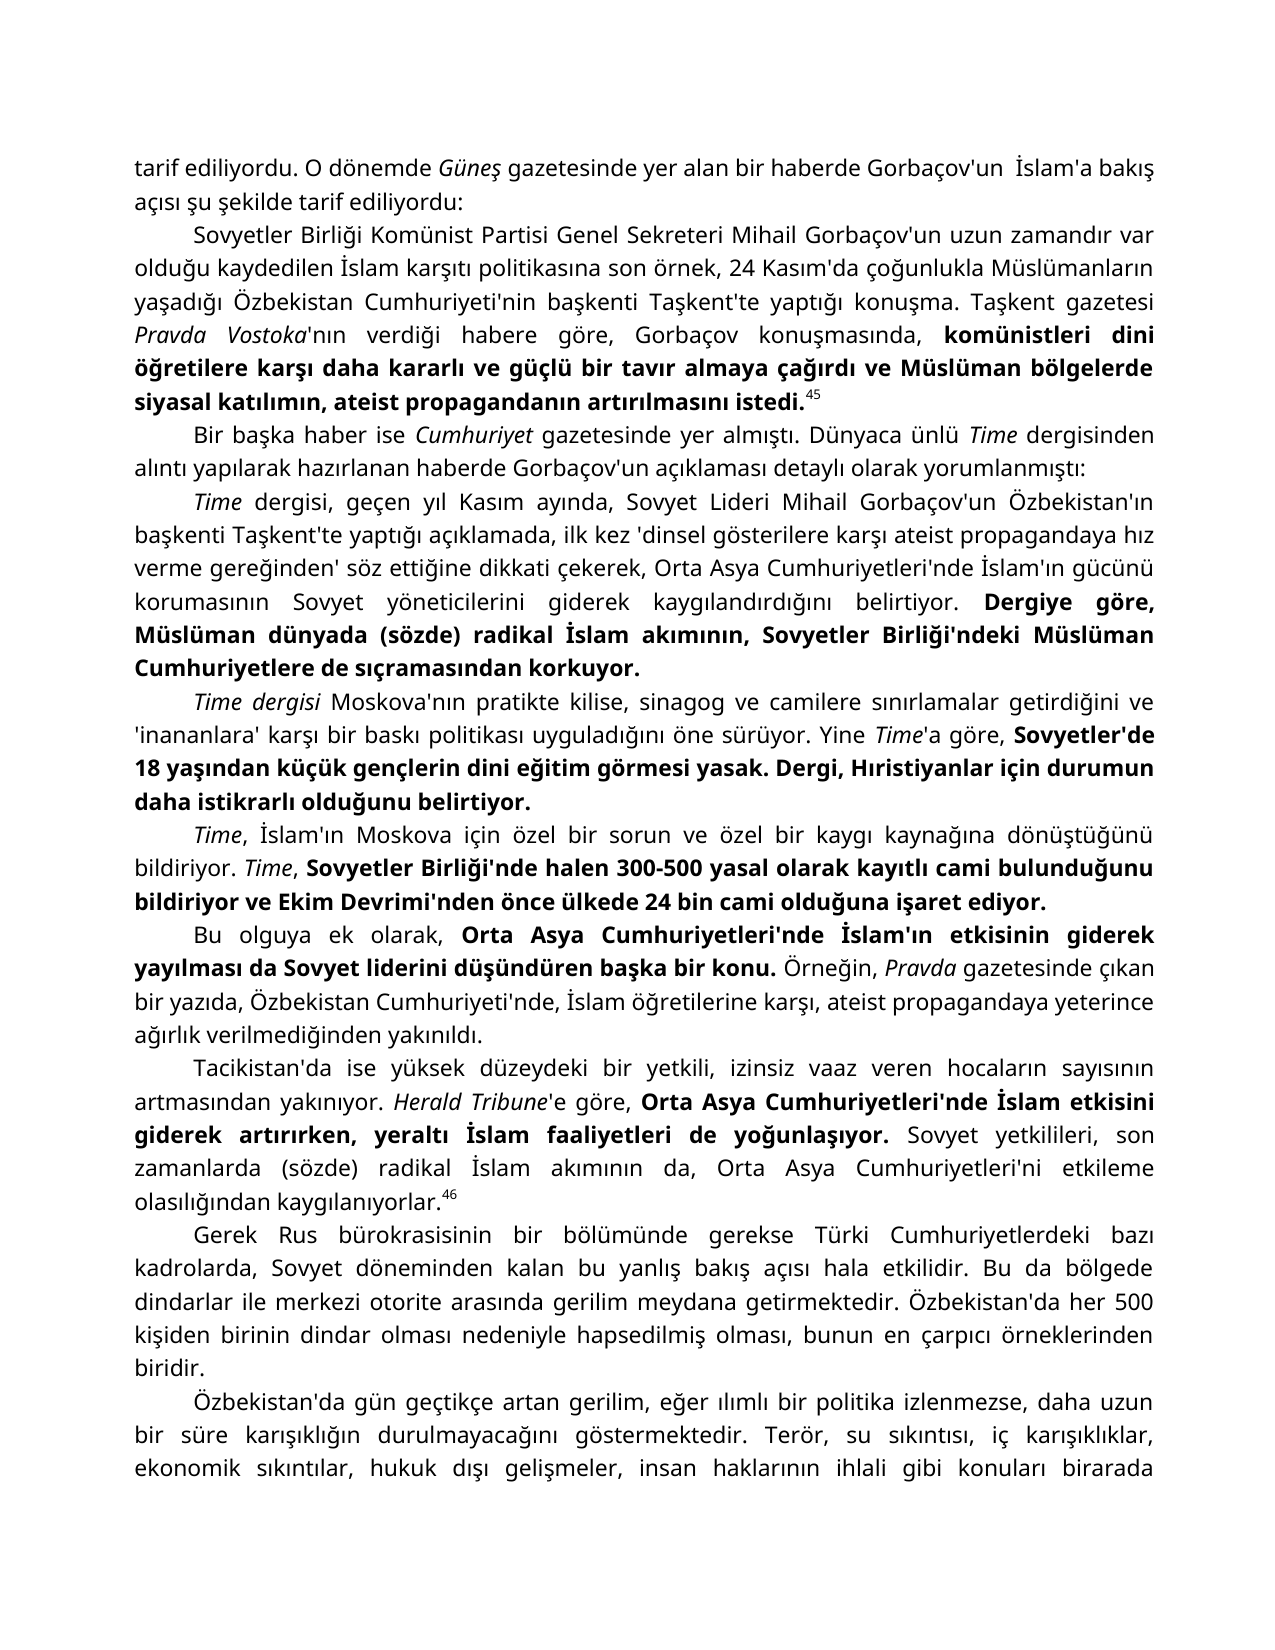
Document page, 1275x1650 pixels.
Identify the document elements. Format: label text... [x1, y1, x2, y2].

text Sovyetler Birliği Komünist Partisi Genel Sekreteri Mihail Gorbaçov'un uzun zamandır var olduğu kaydedilen İslam karşıtı politikasına son örnek, 24 Kasım'da çoğunlukla Müslümanların yaşadığı Özbekistan Cumhuriyeti'nin başkenti Taşkent'te yaptığı konuşma. Taşkent gazetesi Pravda Vostoka'nın verdiği habere göre, Gorbaçov konuşmasında, komünistleri dini öğretilere karşı daha kararlı ve güçlü bir tavır almaya çağırdı ve Müslüman bölgelerde siyasal katılımın, ateist propagandanın artırılmasını istedi.45 [134, 217, 1155, 417]
text Time dergisi Moskova'nın pratikte kilise, sinagog ve camilere sınırlamalar getirdiğini ve 'inananlara' karşı bir baskı politikası uyguladığını öne sürüyor. Yine Time'a göre, Sovyetler'de 18 yaşından küçük gençlerin dini eğitim görmesi yasak. Dergi, Hıristiyanlar için durumun daha istikrarlı olduğunu belirtiyor. [134, 683, 1155, 817]
text Bir başka haber ise Cumhuriyet gazetesinde yer almıştı. Dünyaca ünlü Time dergisinden alıntı yapılarak hazırlanan haberde Gorbaçov'un açıklaması detaylı olarak yorumlanmıştı: [134, 417, 1155, 483]
text Time, İslam'ın Moskova için özel bir sorun ve özel bir kaygı kaynağına dönüştüğünü bildiriyor. Time, Sovyetler Birliği'nde halen 300-500 yasal olarak kayıtlı cami bulunduğunu bildiriyor ve Ekim Devrimi'nden önce ülkede 24 bin cami olduğuna işaret ediyor. [134, 817, 1155, 917]
text tarif ediliyordu. O dönemde Güneş gazetesinde yer alan bir haberde Gorbaçov'un İslam'a bakış açısı şu şekilde tarif ediliyordu: [134, 150, 1155, 217]
text Gerek Rus bürokrasisinin bir bölümünde gerekse Türki Cumhuriyetlerdeki bazı kadrolarda, Sovyet döneminden kalan bu yanlış bakış açısı hala etkilidir. Bu da bölgede dindarlar ile merkezi otorite arasında gerilim meydana getirmektedir. Özbekistan'da her 500 kişiden birinin dindar olması nedeniyle hapsedilmiş olması, bunun en çarpıcı örneklerinden biridir. [134, 1217, 1155, 1383]
text Bu olguya ek olarak, Orta Asya Cumhuriyetleri'nde İslam'ın etkisinin giderek yayılması da Sovyet liderini düşündüren başka bir konu. Örneğin, Pravda gazetesinde çıkan bir yazıda, Özbekistan Cumhuriyeti'nde, İslam öğretilerine karşı, ateist propagandaya yeterince ağırlık verilmediğinden yakınıldı. [134, 917, 1155, 1050]
text Özbekistan'da gün geçtikçe artan gerilim, eğer ılımlı bir politika izlenmezse, daha uzun bir süre karışıklığın durulmayacağını göstermektedir. Terör, su sıkıntısı, iç karışıklıklar, ekonomik sıkıntılar, hukuk dışı gelişmeler, insan haklarının ihlali gibi konuları birarada [134, 1383, 1155, 1483]
text Time dergisi, geçen yıl Kasım ayında, Sovyet Lideri Mihail Gorbaçov'un Özbekistan'ın başkenti Taşkent'te yaptığı açıklamada, ilk kez 'dinsel gösterilere karşı ateist propagandaya hız verme gereğinden' söz ettiğine dikkati çekerek, Orta Asya Cumhuriyetleri'nde İslam'ın gücünü korumasının Sovyet yöneticilerini giderek kaygılandırdığını belirtiyor. Dergiye göre, Müslüman dünyada (sözde) radikal İslam akımının, Sovyetler Birliği'ndeki Müslüman Cumhuriyetlere de sıçramasından korkuyor. [134, 483, 1155, 683]
text Tacikistan'da ise yüksek düzeydeki bir yetkili, izinsiz vaaz veren hocaların sayısının artmasından yakınıyor. Herald Tribune'e göre, Orta Asya Cumhuriyetleri'nde İslam etkisini giderek artırırken, yeraltı İslam faaliyetleri de yoğunlaşıyor. Sovyet yetkilileri, son zamanlarda (sözde) radikal İslam akımının da, Orta Asya Cumhuriyetleri'ni etkileme olasılığından kaygılanıyorlar.46 [134, 1050, 1155, 1217]
